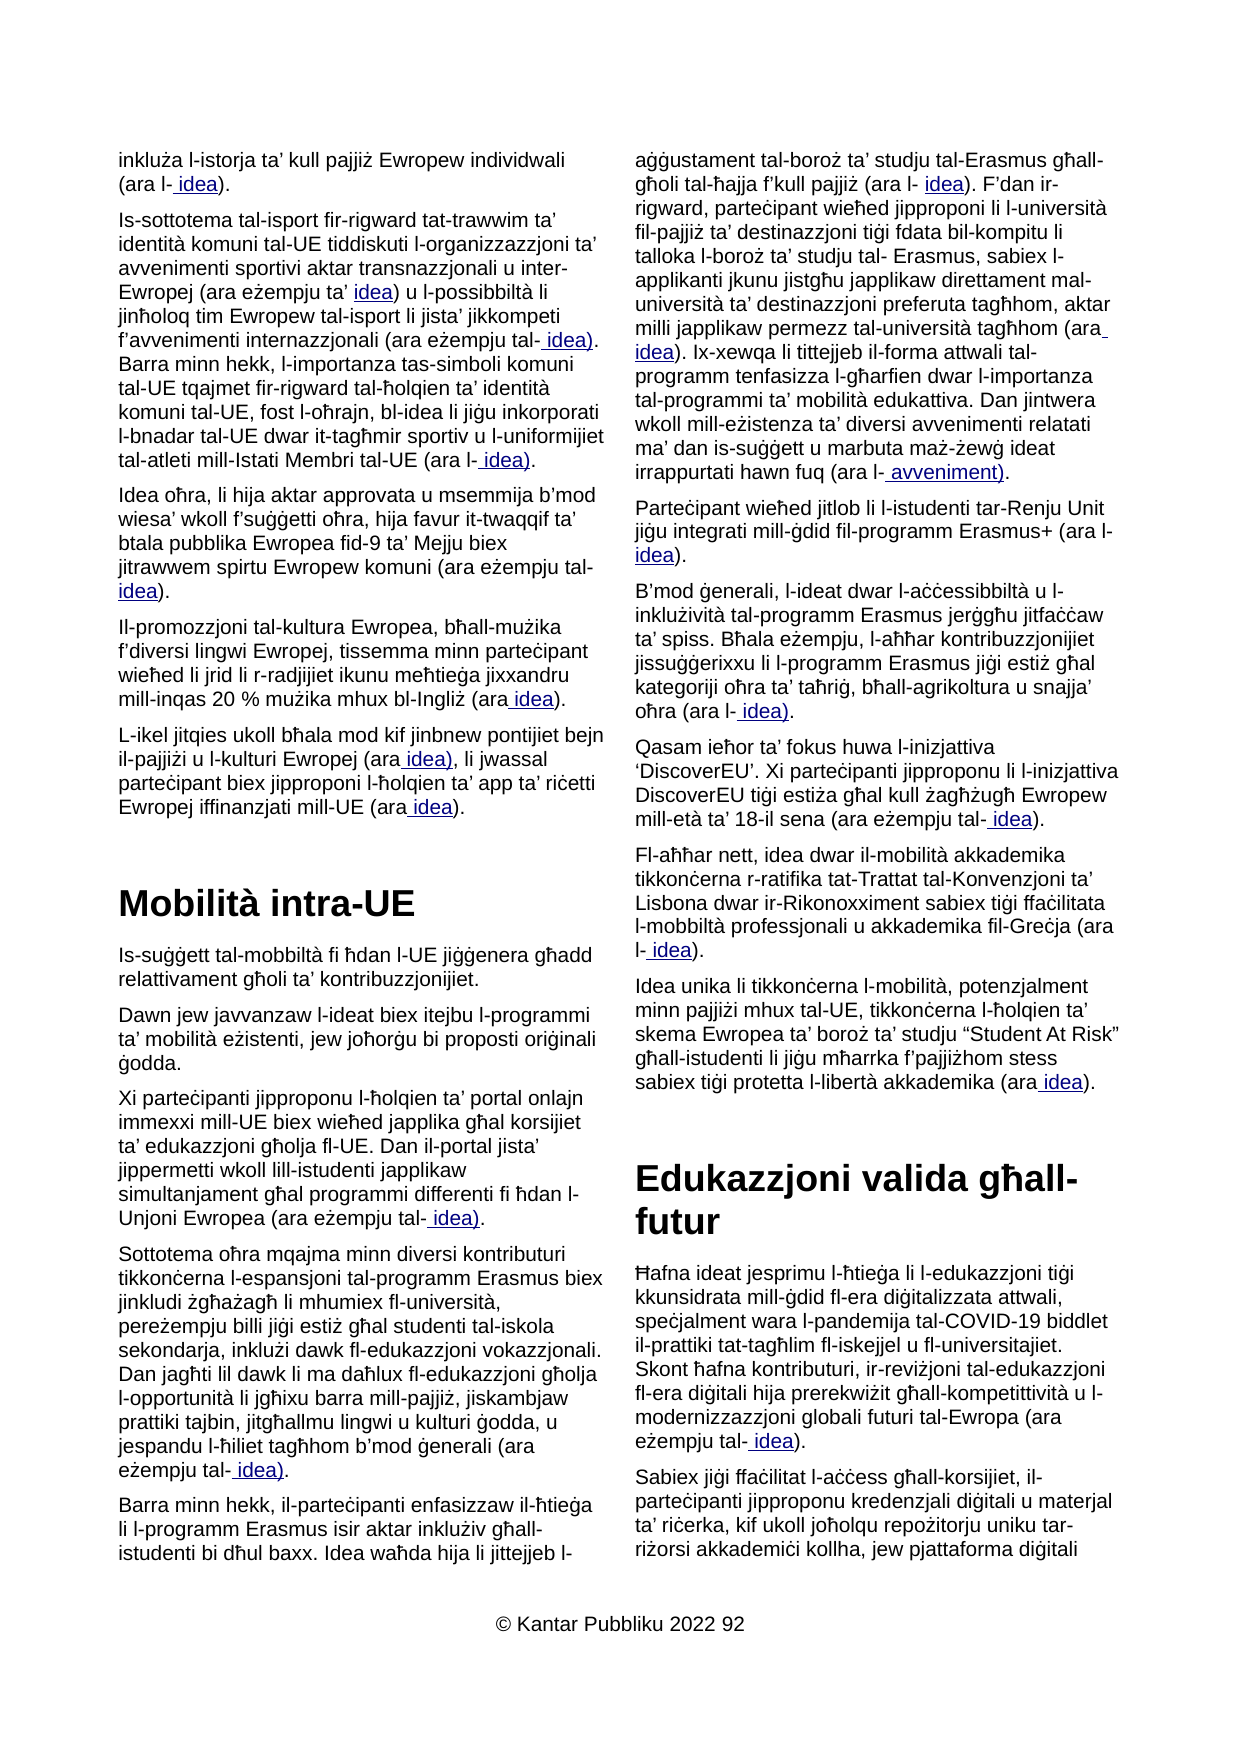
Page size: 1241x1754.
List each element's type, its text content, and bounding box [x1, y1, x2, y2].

text Idea oħra, li hija aktar approvata u msemmija b’mod wiesa’ wkoll f’suġġetti oħra, hija favur it-twaqqif ta’ btala pubblika Ewropea fid-9 ta’ Mejju biex jitrawwem spirtu Ewropew komuni (ara eżempju tal- idea). [118, 483, 605, 603]
subtitle Edukazzjoni valida għall-futur [635, 1156, 1122, 1243]
text Sottotema oħra mqajma minn diversi kontributuri tikkonċerna l-espansjoni tal-programm Erasmus biex jinkludi żgħażagħ li mhumiex fl-università, pereżempju billi jiġi estiż għal studenti tal-iskola sekondarja, inklużi dawk fl-edukazzjoni vokazzjonali. Dan jagħti lil dawk li ma daħlux fl-edukazzjoni għolja l-opportunità li jgħixu barra mill-pajjiż, jiskambjaw prattiki tajbin, jitgħallmu lingwi u kulturi ġodda, u jespandu l-ħiliet tagħhom b’mod ġenerali (ara eżempju tal- idea). [118, 1242, 605, 1481]
subtitle Mobilità intra-UE [118, 881, 605, 924]
text Barra minn hekk, il-parteċipanti enfasizzaw il-ħtieġa li l-programm Erasmus isir aktar inklużiv għall-istudenti bi dħul baxx. Idea waħda hija li jittejjeb l- [118, 1493, 605, 1565]
text Il-promozzjoni tal-kultura Ewropea, bħall-mużika f’diversi lingwi Ewropej, tissemma minn parteċipant wieħed li jrid li r-radjijiet ikunu meħtieġa jixxandru mill-inqas 20 % mużika mhux bl-Ingliż (ara idea). [118, 615, 605, 711]
text Idea unika li tikkonċerna l-mobilità, potenzjalment minn pajjiżi mhux tal-UE, tikkonċerna l-ħolqien ta’ skema Ewropea ta’ boroż ta’ studju “Student At Risk” għall-istudenti li jiġu mħarrka f’pajjiżhom stess sabiex tiġi protetta l-libertà akkademika (ara idea). [635, 974, 1122, 1094]
text Parteċipant wieħed jitlob li l-istudenti tar-Renju Unit jiġu integrati mill-ġdid fil-programm Erasmus+ (ara l- idea). [635, 495, 1122, 567]
text Ħafna ideat jesprimu l-ħtieġa li l-edukazzjoni tiġi kkunsidrata mill-ġdid fl-era diġitalizzata attwali, speċjalment wara l-pandemija tal-COVID-19 biddlet il-prattiki tat-tagħlim fl-iskejjel u fl-universitajiet. Skont ħafna kontributuri, ir-reviżjoni tal-edukazzjoni fl-era diġitali hija prerekwiżit għall-kompetittività u l-modernizzazzjoni globali futuri tal-Ewropa (ara eżempju tal- idea). [635, 1261, 1122, 1453]
text L-ikel jitqies ukoll bħala mod kif jinbnew pontijiet bejn il-pajjiżi u l-kulturi Ewropej (ara idea), li jwassal parteċipant biex jipproponi l-ħolqien ta’ app ta’ riċetti Ewropej iffinanzjati mill-UE (ara idea). [118, 723, 605, 818]
text Qasam ieħor ta’ fokus huwa l-inizjattiva ‘DiscoverEU’. Xi parteċipanti jipproponu li l-inizjattiva DiscoverEU tiġi estiża għal kull żagħżugħ Ewropew mill-età ta’ 18-il sena (ara eżempju tal- idea). [635, 735, 1122, 831]
text Dawn jew javvanzaw l-ideat biex itejbu l-programmi ta’ mobilità eżistenti, jew joħorġu bi proposti oriġinali ġodda. [118, 1002, 605, 1074]
text Is-sottotema tal-isport fir-rigward tat-trawwim ta’ identità komuni tal-UE tiddiskuti l-organizzazzjoni ta’ avvenimenti sportivi aktar transnazzjonali u inter-Ewropej (ara eżempju ta’ idea) u l-possibbiltà li jinħoloq tim Ewropew tal-isport li jista’ jikkompeti f’avvenimenti internazzjonali (ara eżempju tal- idea). Barra minn hekk, l-importanza tas-simboli komuni tal-UE tqajmet fir-rigward tal-ħolqien ta’ identità komuni tal-UE, fost l-oħrajn, bl-idea li jiġu inkorporati l-bnadar tal-UE dwar it-tagħmir sportiv u l-uniformijiet tal-atleti mill-Istati Membri tal-UE (ara l- idea). [118, 208, 605, 471]
text aġġustament tal-boroż ta’ studju tal-Erasmus għall-għoli tal-ħajja f’kull pajjiż (ara l- idea). F’dan ir-rigward, parteċipant wieħed jipproponi li l-università fil-pajjiż ta’ destinazzjoni tiġi fdata bil-kompitu li talloka l-boroż ta’ studju tal- Erasmus, sabiex l-applikanti jkunu jistgħu japplikaw direttament mal-università ta’ destinazzjoni preferuta tagħhom, aktar milli japplikaw permezz tal-università tagħhom (ara idea). Ix-xewqa li tittejjeb il-forma attwali tal-programm tenfasizza l-għarfien dwar l-importanza tal-programmi ta’ mobilità edukattiva. Dan jintwera wkoll mill-eżistenza ta’ diversi avvenimenti relatati ma’ dan is-suġġett u marbuta maż-żewġ ideat irrappurtati hawn fuq (ara l- avveniment). [635, 148, 1122, 483]
text Is-suġġett tal-mobbiltà fi ħdan l-UE jiġġenera għadd relattivament għoli ta’ kontribuzzjonijiet. [118, 943, 605, 991]
text Fl-aħħar nett, idea dwar il-mobilità akkademika tikkonċerna r-ratifika tat-Trattat tal-Konvenzjoni ta’ Lisbona dwar ir-Rikonoxximent sabiex tiġi ffaċilitata l-mobbiltà professjonali u akkademika fil-Greċja (ara l- idea). [635, 842, 1122, 962]
text Sabiex jiġi ffaċilitat l-aċċess għall-korsijiet, il-parteċipanti jipproponu kredenzjali diġitali u materjal ta’ riċerka, kif ukoll joħolqu repożitorju uniku tar-riżorsi akkademiċi kollha, jew pjattaforma diġitali [635, 1465, 1122, 1561]
text inkluża l-istorja ta’ kull pajjiż Ewropew individwali (ara l- idea). [118, 148, 605, 196]
text Xi parteċipanti jipproponu l-ħolqien ta’ portal onlajn immexxi mill-UE biex wieħed japplika għal korsijiet ta’ edukazzjoni għolja fl-UE. Dan il-portal jista’ jippermetti wkoll lill-istudenti japplikaw simultanjament għal programmi differenti fi ħdan l-Unjoni Ewropea (ara eżempju tal- idea). [118, 1086, 605, 1230]
text B’mod ġenerali, l-ideat dwar l-aċċessibbiltà u l-inklużività tal-programm Erasmus jerġgħu jitfaċċaw ta’ spiss. Bħala eżempju, l-aħħar kontribuzzjonijiet jissuġġerixxu li l-programm Erasmus jiġi estiż għal kategoriji oħra ta’ taħriġ, bħall-agrikoltura u snajja’ oħra (ara l- idea). [635, 579, 1122, 723]
